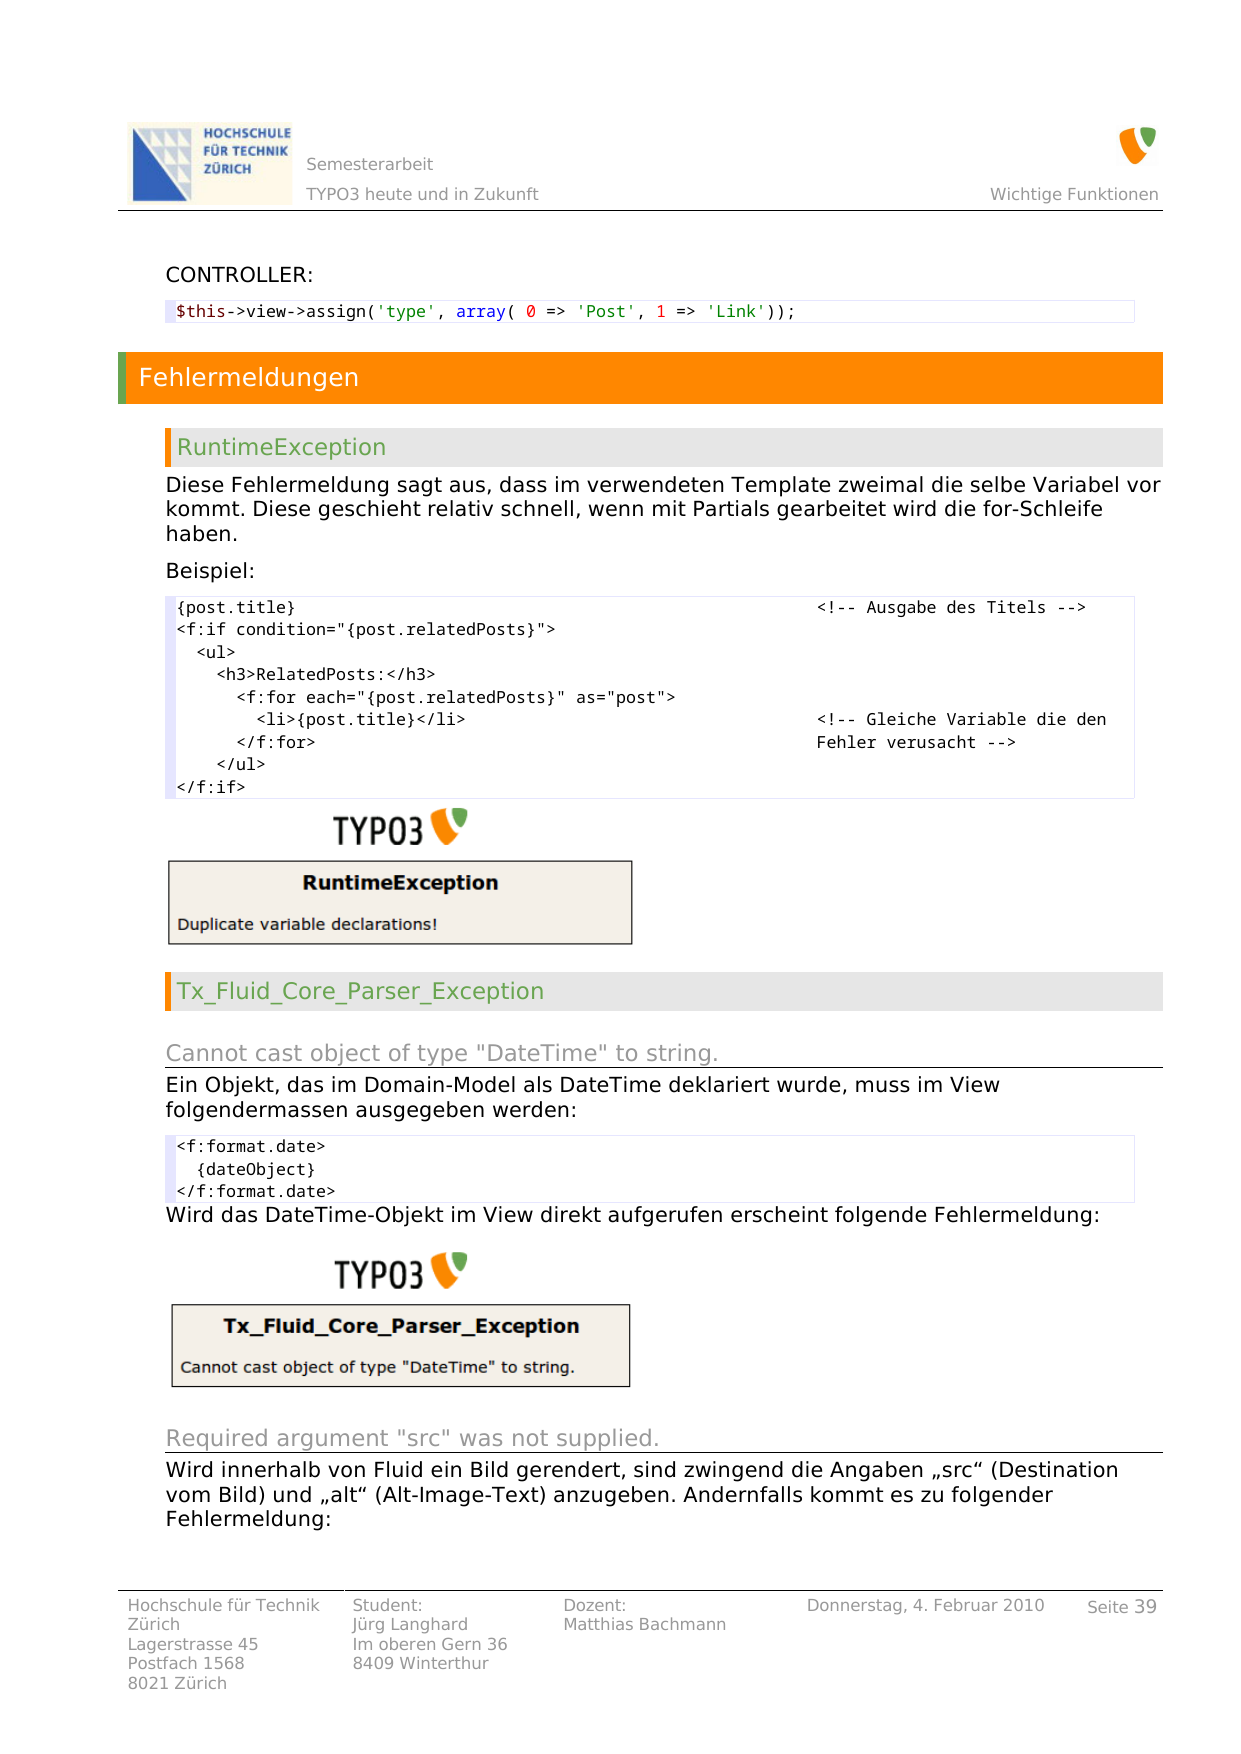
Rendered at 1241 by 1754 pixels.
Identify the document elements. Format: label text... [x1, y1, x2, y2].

text <f:format.date> [176, 1136, 1134, 1157]
text $this->view->assign('type', array( 0 => 'Post', 1 => 'Link')); [176, 301, 1134, 322]
subtitle Tx_Fluid_Core_Parser_Exception [171, 972, 1163, 1011]
text Wird innerhalb von Fluid ein Bild gerendert, sind zwingend die Angaben „src“ (Destination vom Bild) und „alt“ (Alt-Image-Text) anzugeben. Andernfalls kommt es zu folgender Fehlermeldung: [165, 1458, 1163, 1532]
picture [127, 122, 293, 205]
text Ein Objekt, das im Domain-Model als DateTime deklariert wurde, muss im View folgendermassen ausgegeben werden: [165, 1073, 1163, 1122]
text Wird das DateTime-Objekt im View direkt aufgerufen erscheint folgende Fehlermeldung: [165, 1202, 1163, 1227]
text </f:format.date> [176, 1180, 1134, 1202]
text Beispiel: [165, 559, 1163, 583]
text {post.title} <!-- Ausgabe des Titels --> [176, 597, 1134, 618]
picture [1116, 125, 1159, 166]
text </ul> [176, 753, 1134, 776]
subtitle RuntimeException [171, 428, 1163, 467]
text <f:if condition="{post.relatedPosts}"> [176, 618, 1134, 641]
text CONTROLLER: [165, 263, 1163, 287]
subtitle Cannot cast object of type "DateTime" to string. [165, 1040, 1163, 1067]
text <li>{post.title}</li> <!-- Gleiche Variable die den [176, 708, 1134, 731]
text <f:for each="{post.relatedPosts}" as="post"> [176, 686, 1134, 708]
text <h3>RelatedPosts:</h3> [176, 663, 1134, 686]
picture [165, 799, 638, 949]
text </f:for> Fehler verusacht --> [176, 731, 1134, 753]
subtitle Required argument "src" was not supplied. [165, 1425, 1163, 1452]
subtitle Fehlermeldungen [126, 352, 1163, 404]
text Diese Fehlermeldung sagt aus, dass im verwendeten Template zweimal die selbe Variabel vor kommt. Diese geschieht relativ schnell, wenn mit Partials gearbeitet wird die for-Schleife haben. [165, 473, 1163, 546]
text </f:if> [176, 776, 1134, 798]
picture [165, 1239, 638, 1396]
text {dateObject} [176, 1157, 1134, 1180]
text <ul> [176, 641, 1134, 663]
